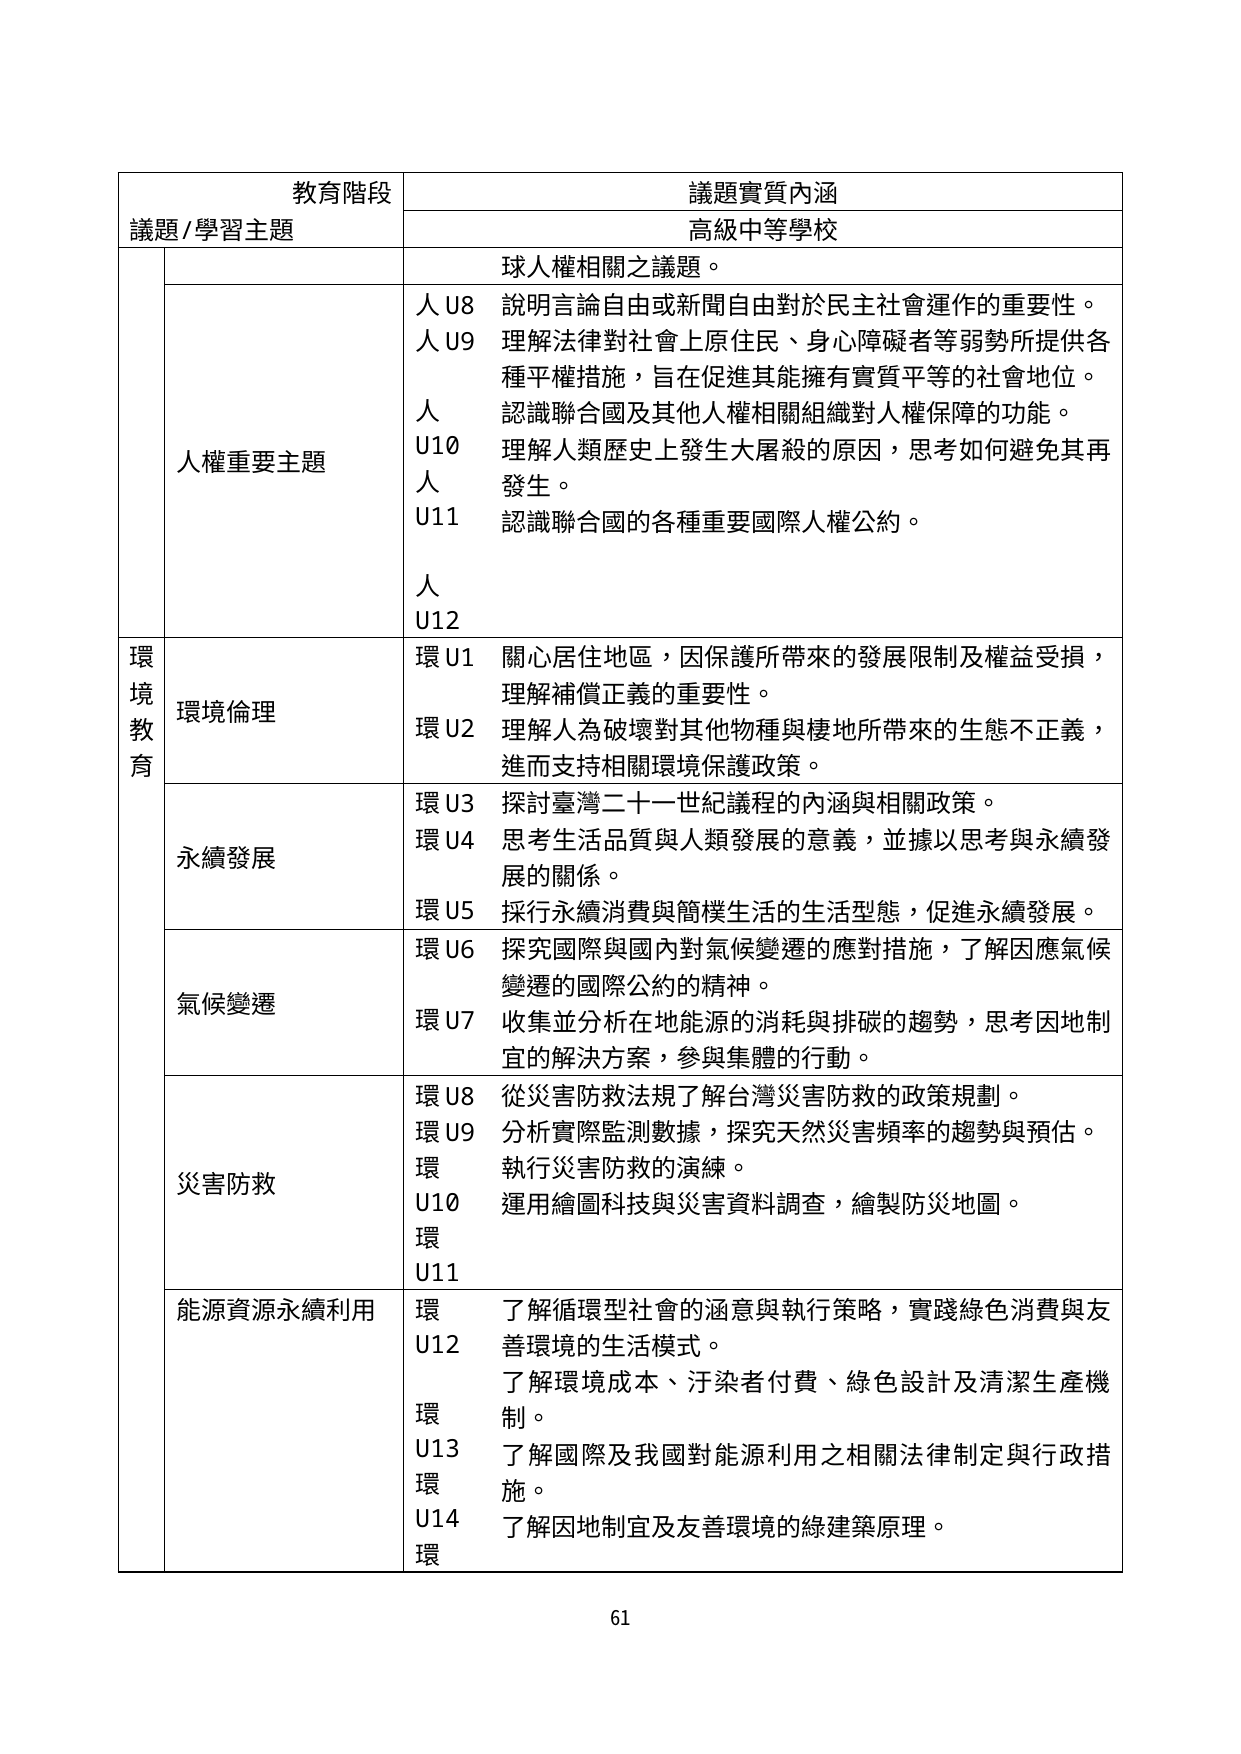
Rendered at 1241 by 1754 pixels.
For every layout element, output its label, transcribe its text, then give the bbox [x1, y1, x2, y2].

table_cell 說明言論自由或新聞自由對於民主社會運作的重要性。 理解法律對社會上原住民、身心障礙者等弱勢所提供各種平權措施，旨在促進其能擁有實質平等的社會地位。 認識聯合國及其他人權相關組織對人權保障的功能。 理解人類歷史上發生大屠殺的原因，思考如何避免其再發生。 認識聯合國的各種重要國際人權公約。 [490, 285, 1122, 637]
table_cell 環境教育 [119, 638, 164, 1571]
table_cell 從災害防救法規了解台灣災害防救的政策規劃。 分析實際監測數據，探究天然災害頻率的趨勢與預估。 執行災害防救的演練。 運用繪圖科技與災害資料調查，繪製防災地圖。 [490, 1076, 1122, 1289]
table_cell 環U1 環U2 [404, 638, 490, 783]
table_cell 永續發展 [165, 784, 403, 929]
table_cell 氣候變遷 [165, 930, 403, 1075]
table_cell 高級中等學校 [404, 211, 1122, 247]
table_cell 探討臺灣二十一世紀議程的內涵與相關政策。 思考生活品質與人類發展的意義，並據以思考與永續發展的關係。 採行永續消費與簡樸生活的生活型態，促進永續發展。 [490, 784, 1122, 929]
table_cell 環境倫理 [165, 638, 403, 783]
table_cell 環U12 環U13 環U14 環 [404, 1290, 490, 1571]
table_cell [165, 248, 403, 284]
table_cell 災害防救 [165, 1076, 403, 1289]
table_cell 環U8 環U9 環U10 環U11 [404, 1076, 490, 1289]
table_cell 環U6 環U7 [404, 930, 490, 1075]
table_header 議題實質內涵 [404, 173, 1122, 209]
table_cell 人權重要主題 [165, 285, 403, 637]
table_cell [119, 248, 164, 637]
table_cell 了解循環型社會的涵意與執行策略，實踐綠色消費與友善環境的生活模式。 了解環境成本、汙染者付費、綠色設計及清潔生產機制。 了解國際及我國對能源利用之相關法律制定與行政措施。 了解因地制宜及友善環境的綠建築原理。 [490, 1290, 1122, 1571]
table_cell 環U3 環U4 環U5 [404, 784, 490, 929]
table_cell 探究國際與國內對氣候變遷的應對措施，了解因應氣候變遷的國際公約的精神。 收集並分析在地能源的消耗與排碳的趨勢，思考因地制宜的解決方案，參與集體的行動。 [490, 930, 1122, 1075]
table_cell 能源資源永續利用 [165, 1290, 403, 1571]
table_cell 人U8 人U9 人U10 人U11 人U12 [404, 285, 490, 637]
table_cell [404, 248, 490, 284]
table_cell 球人權相關之議題。 [490, 248, 1122, 284]
table_cell 關心居住地區，因保護所帶來的發展限制及權益受損，理解補償正義的重要性。 理解人為破壞對其他物種與棲地所帶來的生態不正義，進而支持相關環境保護政策。 [490, 638, 1122, 783]
table_header 教育階段 議題/學習主題 [119, 173, 403, 247]
